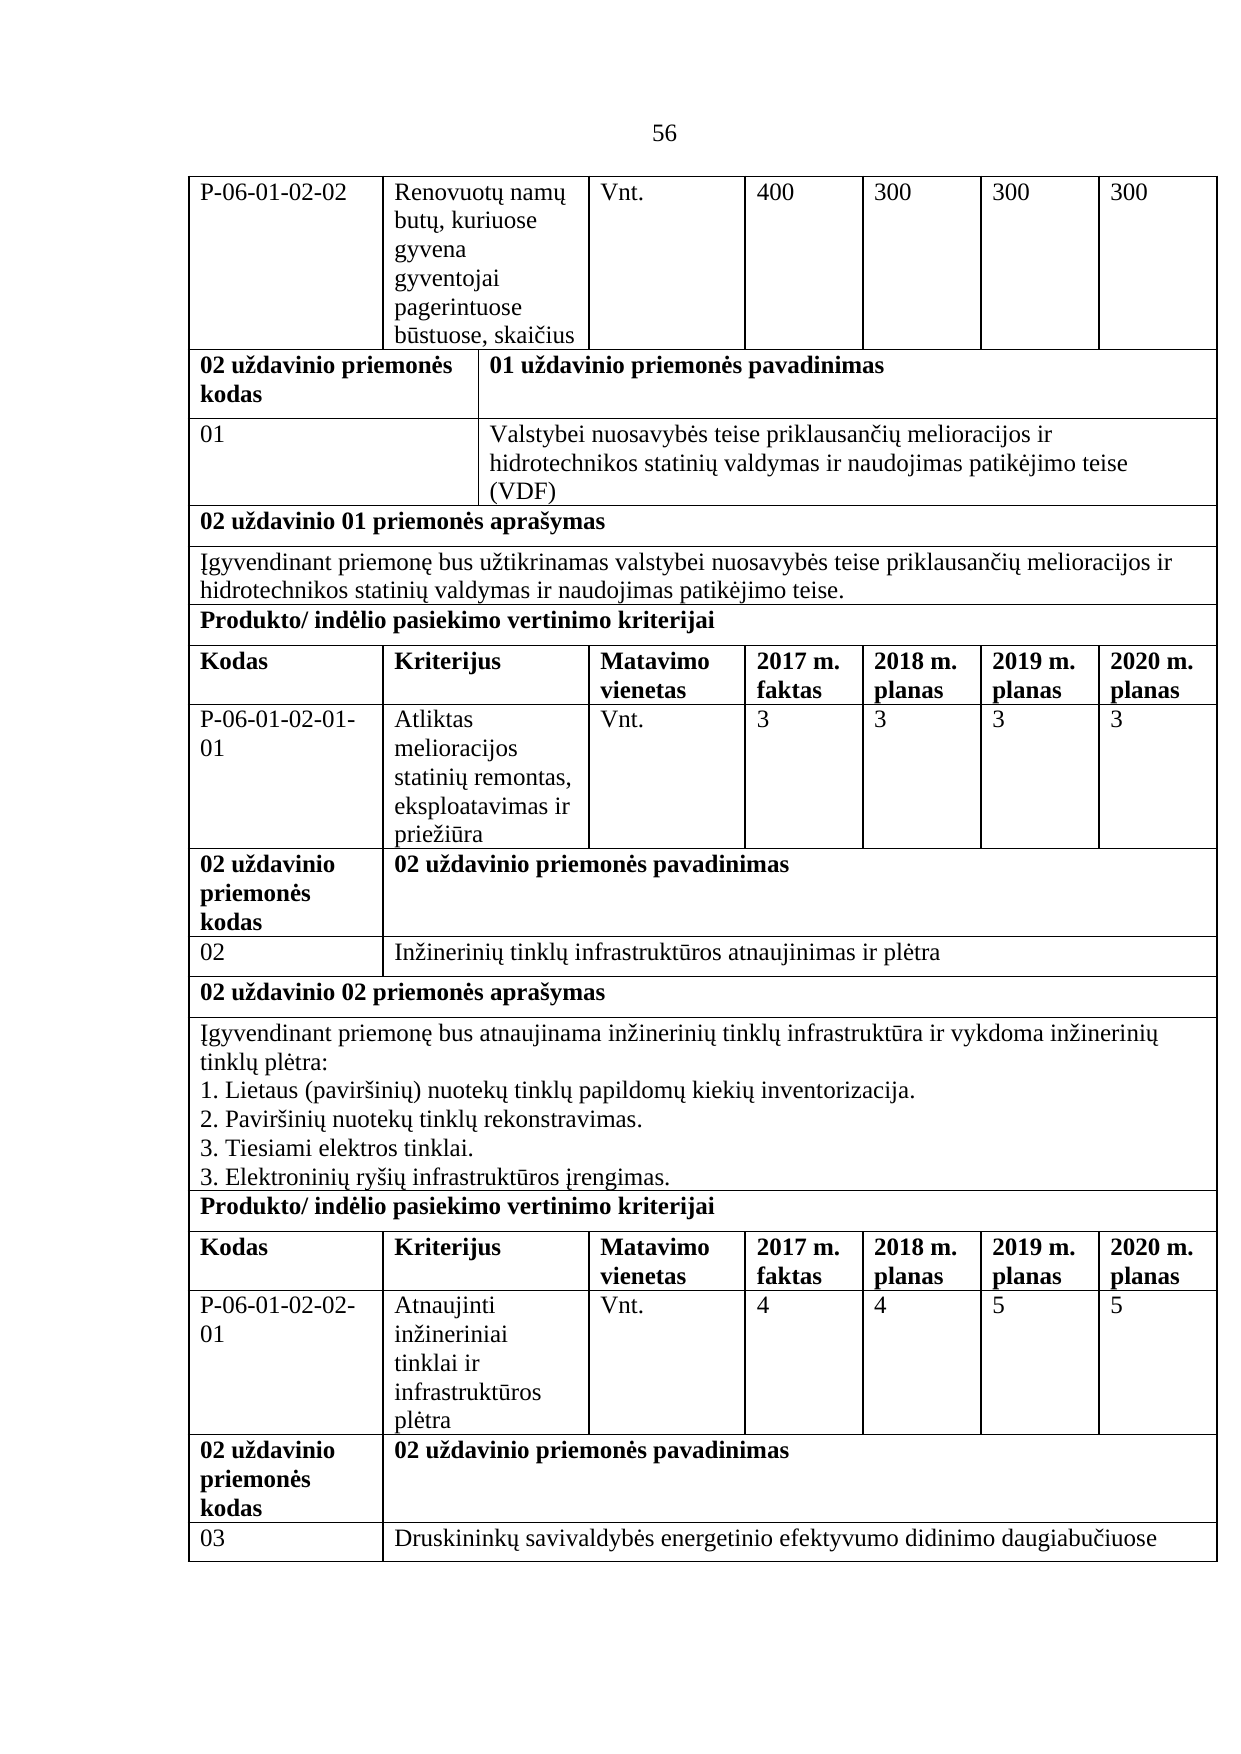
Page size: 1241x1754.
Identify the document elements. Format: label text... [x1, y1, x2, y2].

table_cell 4 [746, 1291, 862, 1434]
table_cell Įgyvendinant priemonę bus užtikrinamas valstybei nuosavybės teise priklausančių melioracijos ir hidrotechnikos statinių valdymas ir naudojimas patikėjimo teise. [190, 547, 1216, 604]
table_cell Produkto/ indėlio pasiekimo vertinimo kriterijai [190, 1191, 1216, 1231]
table_cell 3 [982, 705, 1098, 848]
table_cell 3 [864, 705, 980, 848]
table_cell 3 [746, 705, 862, 848]
table_cell 3 [1100, 705, 1216, 848]
table_cell 02 uždavinio 01 priemonės aprašymas [190, 506, 1216, 546]
table_cell 300 [864, 177, 980, 349]
table_cell Produkto/ indėlio pasiekimo vertinimo kriterijai [190, 605, 1216, 645]
table_cell Kodas [190, 1232, 382, 1289]
table_cell 2020 m. planas [1100, 646, 1216, 703]
table_cell 300 [982, 177, 1098, 349]
table_cell Matavimo vienetas [590, 646, 744, 703]
table_cell Atliktas melioracijos statinių remontas, eksploatavimas ir priežiūra [384, 705, 588, 848]
table_cell P-06-01-02-01-01 [190, 705, 382, 848]
table_cell 01 uždavinio priemonės pavadinimas [479, 350, 1216, 418]
table_cell P-06-01-02-02 [190, 177, 382, 349]
table_cell Įgyvendinant priemonę bus atnaujinama inžinerinių tinklų infrastruktūra ir vykdoma inžinerinių tinklų plėtra: 1. Lietaus (paviršinių) nuotekų tinklų papildomų kiekių inventorizacija. 2. Paviršinių nuotekų tinklų rekonstravimas. 3. Tiesiami elektros tinklai. 3. Elektroninių ryšių infrastruktūros įrengimas. [190, 1018, 1216, 1190]
table_cell 5 [982, 1291, 1098, 1434]
table_cell 01 [190, 419, 478, 505]
table_cell 2019 m. planas [982, 646, 1098, 703]
table_cell Kodas [190, 646, 382, 703]
table_cell 4 [864, 1291, 980, 1434]
table_cell 2020 m. planas [1100, 1232, 1216, 1289]
table_cell Valstybei nuosavybės teise priklausančių melioracijos ir hidrotechnikos statinių valdymas ir naudojimas patikėjimo teise (VDF) [479, 419, 1216, 505]
table_cell 02 uždavinio 02 priemonės aprašymas [190, 977, 1216, 1017]
table_cell 2017 m. faktas [746, 1232, 862, 1289]
table_cell 02 uždavinio priemonės kodas [190, 350, 478, 418]
table_cell Druskininkų savivaldybės energetinio efektyvumo didinimo daugiabučiuose [384, 1523, 1216, 1561]
table_cell 02 uždavinio priemonės pavadinimas [384, 1435, 1216, 1522]
table_cell Vnt. [590, 177, 744, 349]
table_cell 02 uždavinio priemonės pavadinimas [384, 849, 1216, 936]
table_cell 5 [1100, 1291, 1216, 1434]
table_cell Matavimo vienetas [590, 1232, 744, 1289]
table_cell 03 [190, 1523, 382, 1561]
table_cell 2019 m. planas [982, 1232, 1098, 1289]
table_cell Vnt. [590, 1291, 744, 1434]
table_cell Vnt. [590, 705, 744, 848]
table_cell 02 uždavinio priemonės kodas [190, 1435, 382, 1522]
table_cell P-06-01-02-02-01 [190, 1291, 382, 1434]
table_cell 2018 m. planas [864, 646, 980, 703]
table_cell 2017 m. faktas [746, 646, 862, 703]
table_cell Inžinerinių tinklų infrastruktūros atnaujinimas ir plėtra [384, 937, 1216, 976]
table_cell 02 [190, 937, 382, 976]
table_cell 400 [746, 177, 862, 349]
table_cell Kriterijus [384, 646, 588, 703]
table_cell Renovuotų namų butų, kuriuose gyvena gyventojai pagerintuose būstuose, skaičius [384, 177, 588, 349]
table_cell 300 [1100, 177, 1216, 349]
table_cell Kriterijus [384, 1232, 588, 1289]
table_cell 2018 m. planas [864, 1232, 980, 1289]
table_cell 02 uždavinio priemonės kodas [190, 849, 382, 936]
table_cell Atnaujinti inžineriniai tinklai ir infrastruktūros plėtra [384, 1291, 588, 1434]
